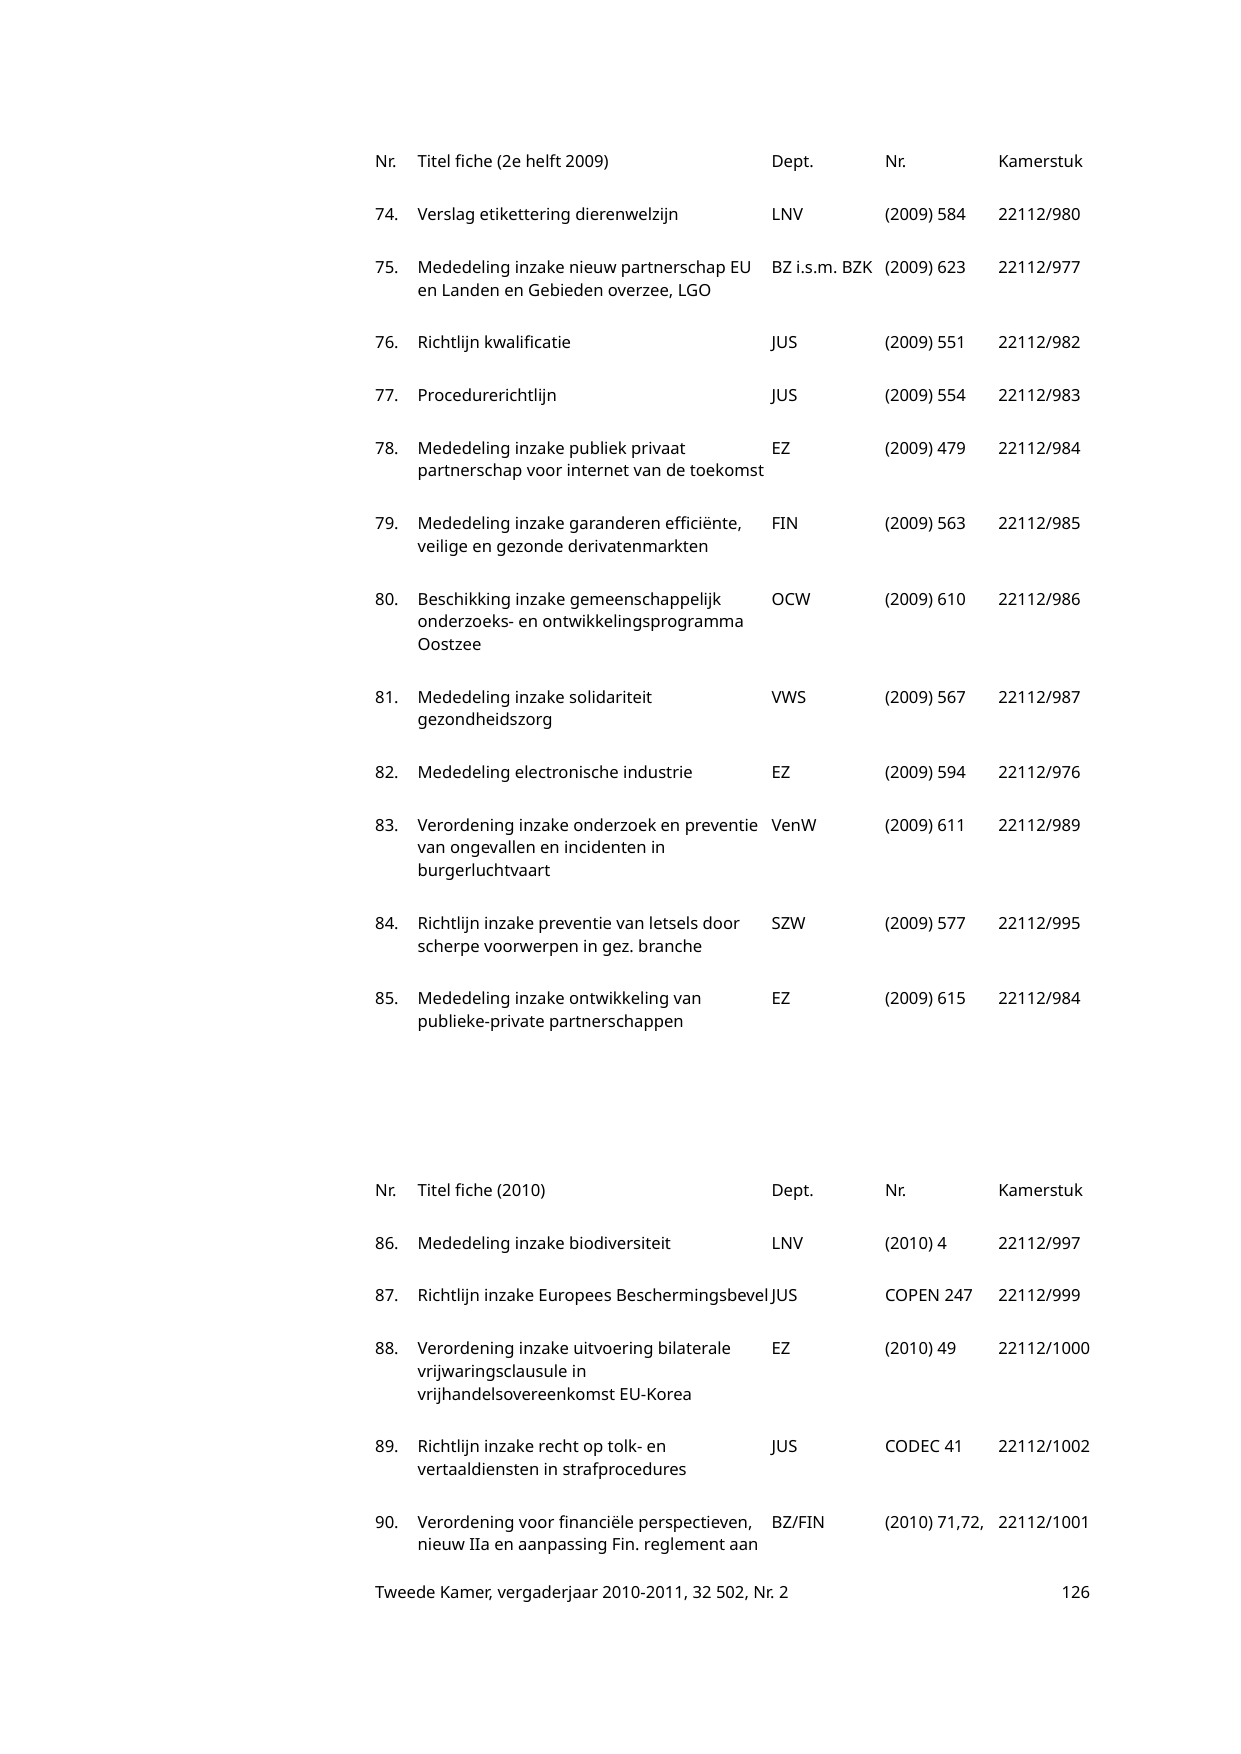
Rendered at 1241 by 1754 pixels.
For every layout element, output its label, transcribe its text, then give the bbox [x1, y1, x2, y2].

table_cell 22112/984 [998, 987, 1090, 1062]
table_cell 87. [375, 1284, 417, 1337]
table_cell 89. [375, 1435, 417, 1510]
table_cell 22112/1001 [998, 1510, 1090, 1563]
table_cell 83. [375, 813, 417, 911]
table_cell Verordening voor financiële perspectieven, nieuw IIa en aanpassing Fin. reglement aan [418, 1510, 771, 1563]
table_cell 78. [375, 436, 417, 512]
table_cell Richtlijn inzake Europees Beschermingsbevel [418, 1284, 771, 1337]
table_cell (2009) 623 [885, 255, 998, 331]
table_cell Mededeling inzake solidariteit gezondheidszorg [418, 685, 771, 761]
table_cell (2009) 584 [885, 203, 998, 255]
table_cell EZ [771, 761, 885, 813]
table_cell EZ [771, 1337, 885, 1435]
table_cell (2009) 615 [885, 987, 998, 1062]
table_cell Mededeling inzake garanderen efficiënte, veilige en gezonde derivatenmarkten [418, 512, 771, 587]
table_cell VenW [771, 813, 885, 911]
table_cell 90. [375, 1510, 417, 1563]
table_cell 22112/980 [998, 203, 1090, 255]
table_cell (2009) 551 [885, 331, 998, 383]
table_cell Richtlijn inzake recht op tolk- en vertaaldiensten in strafprocedures [418, 1435, 771, 1510]
table_cell CODEC 41 [885, 1435, 998, 1510]
table_header Kamerstuk [998, 1179, 1090, 1231]
table_header Nr. [885, 1179, 998, 1231]
table_cell (2009) 567 [885, 685, 998, 761]
table_cell EZ [771, 987, 885, 1062]
table_cell Beschikking inzake gemeenschappelijk onderzoeks- en ontwikkelingsprogramma Oostzee [418, 587, 771, 685]
table_cell 85. [375, 987, 417, 1062]
table_cell (2009) 577 [885, 911, 998, 987]
table_cell EZ [771, 436, 885, 512]
table_cell 76. [375, 331, 417, 383]
table_cell 22112/984 [998, 436, 1090, 512]
table_cell Mededeling inzake biodiversiteit [418, 1231, 771, 1284]
table_cell 22112/1000 [998, 1337, 1090, 1435]
table_cell 82. [375, 761, 417, 813]
table_cell 81. [375, 685, 417, 761]
table_header Titel fiche (2010) [418, 1179, 771, 1231]
table_cell (2009) 563 [885, 512, 998, 587]
table_cell JUS [771, 331, 885, 383]
table_cell Richtlijn inzake preventie van letsels door scherpe voorwerpen in gez. branche [418, 911, 771, 987]
table_cell 22112/999 [998, 1284, 1090, 1337]
table_cell 74. [375, 203, 417, 255]
table_cell JUS [771, 384, 885, 436]
table_header Titel fiche (2e helft 2009) [418, 150, 771, 203]
table_cell (2009) 479 [885, 436, 998, 512]
table_cell LNV [771, 1231, 885, 1284]
table_cell 84. [375, 911, 417, 987]
table_cell COPEN 247 [885, 1284, 998, 1337]
table_cell SZW [771, 911, 885, 987]
table_cell JUS [771, 1435, 885, 1510]
table_cell Procedurerichtlijn [418, 384, 771, 436]
table_cell OCW [771, 587, 885, 685]
table_cell 22112/989 [998, 813, 1090, 911]
table_header Dept. [771, 150, 885, 203]
table_header Dept. [771, 1179, 885, 1231]
table_cell 88. [375, 1337, 417, 1435]
table_header Nr. [375, 150, 417, 203]
table_cell Mededeling inzake nieuw partnerschap EU en Landen en Gebieden overzee, LGO [418, 255, 771, 331]
table_cell 22112/987 [998, 685, 1090, 761]
table_cell 22112/983 [998, 384, 1090, 436]
table_cell (2009) 594 [885, 761, 998, 813]
table_cell 22112/1002 [998, 1435, 1090, 1510]
table_cell 79. [375, 512, 417, 587]
table_cell LNV [771, 203, 885, 255]
table_cell Mededeling electronische industrie [418, 761, 771, 813]
table_cell 86. [375, 1231, 417, 1284]
table_cell JUS [771, 1284, 885, 1337]
table_cell (2009) 611 [885, 813, 998, 911]
table_cell Mededeling inzake publiek privaat partnerschap voor internet van de toekomst [418, 436, 771, 512]
table_header Kamerstuk [998, 150, 1090, 203]
table_cell (2009) 554 [885, 384, 998, 436]
table_cell 22112/977 [998, 255, 1090, 331]
table_cell 22112/985 [998, 512, 1090, 587]
table_cell 22112/976 [998, 761, 1090, 813]
table_cell 22112/986 [998, 587, 1090, 685]
table_cell 22112/982 [998, 331, 1090, 383]
table_cell BZ/FIN [771, 1510, 885, 1563]
table_cell Verordening inzake onderzoek en preventie van ongevallen en incidenten in burgerluchtvaart [418, 813, 771, 911]
table_cell 80. [375, 587, 417, 685]
table_cell VWS [771, 685, 885, 761]
table_cell (2010) 49 [885, 1337, 998, 1435]
table_cell 75. [375, 255, 417, 331]
table_cell Verslag etikettering dierenwelzijn [418, 203, 771, 255]
table_cell 22112/995 [998, 911, 1090, 987]
table_header Nr. [885, 150, 998, 203]
table_cell 22112/997 [998, 1231, 1090, 1284]
table_cell BZ i.s.m. BZK [771, 255, 885, 331]
table_cell Mededeling inzake ontwikkeling van publieke-private partnerschappen [418, 987, 771, 1062]
table_header Nr. [375, 1179, 417, 1231]
table_cell (2010) 4 [885, 1231, 998, 1284]
table_cell Richtlijn kwalificatie [418, 331, 771, 383]
table_cell 77. [375, 384, 417, 436]
table_cell Verordening inzake uitvoering bilaterale vrijwaringsclausule in vrijhandelsovereenkomst EU-Korea [418, 1337, 771, 1435]
table_cell (2009) 610 [885, 587, 998, 685]
table_cell (2010) 71,72, [885, 1510, 998, 1563]
table_cell FIN [771, 512, 885, 587]
